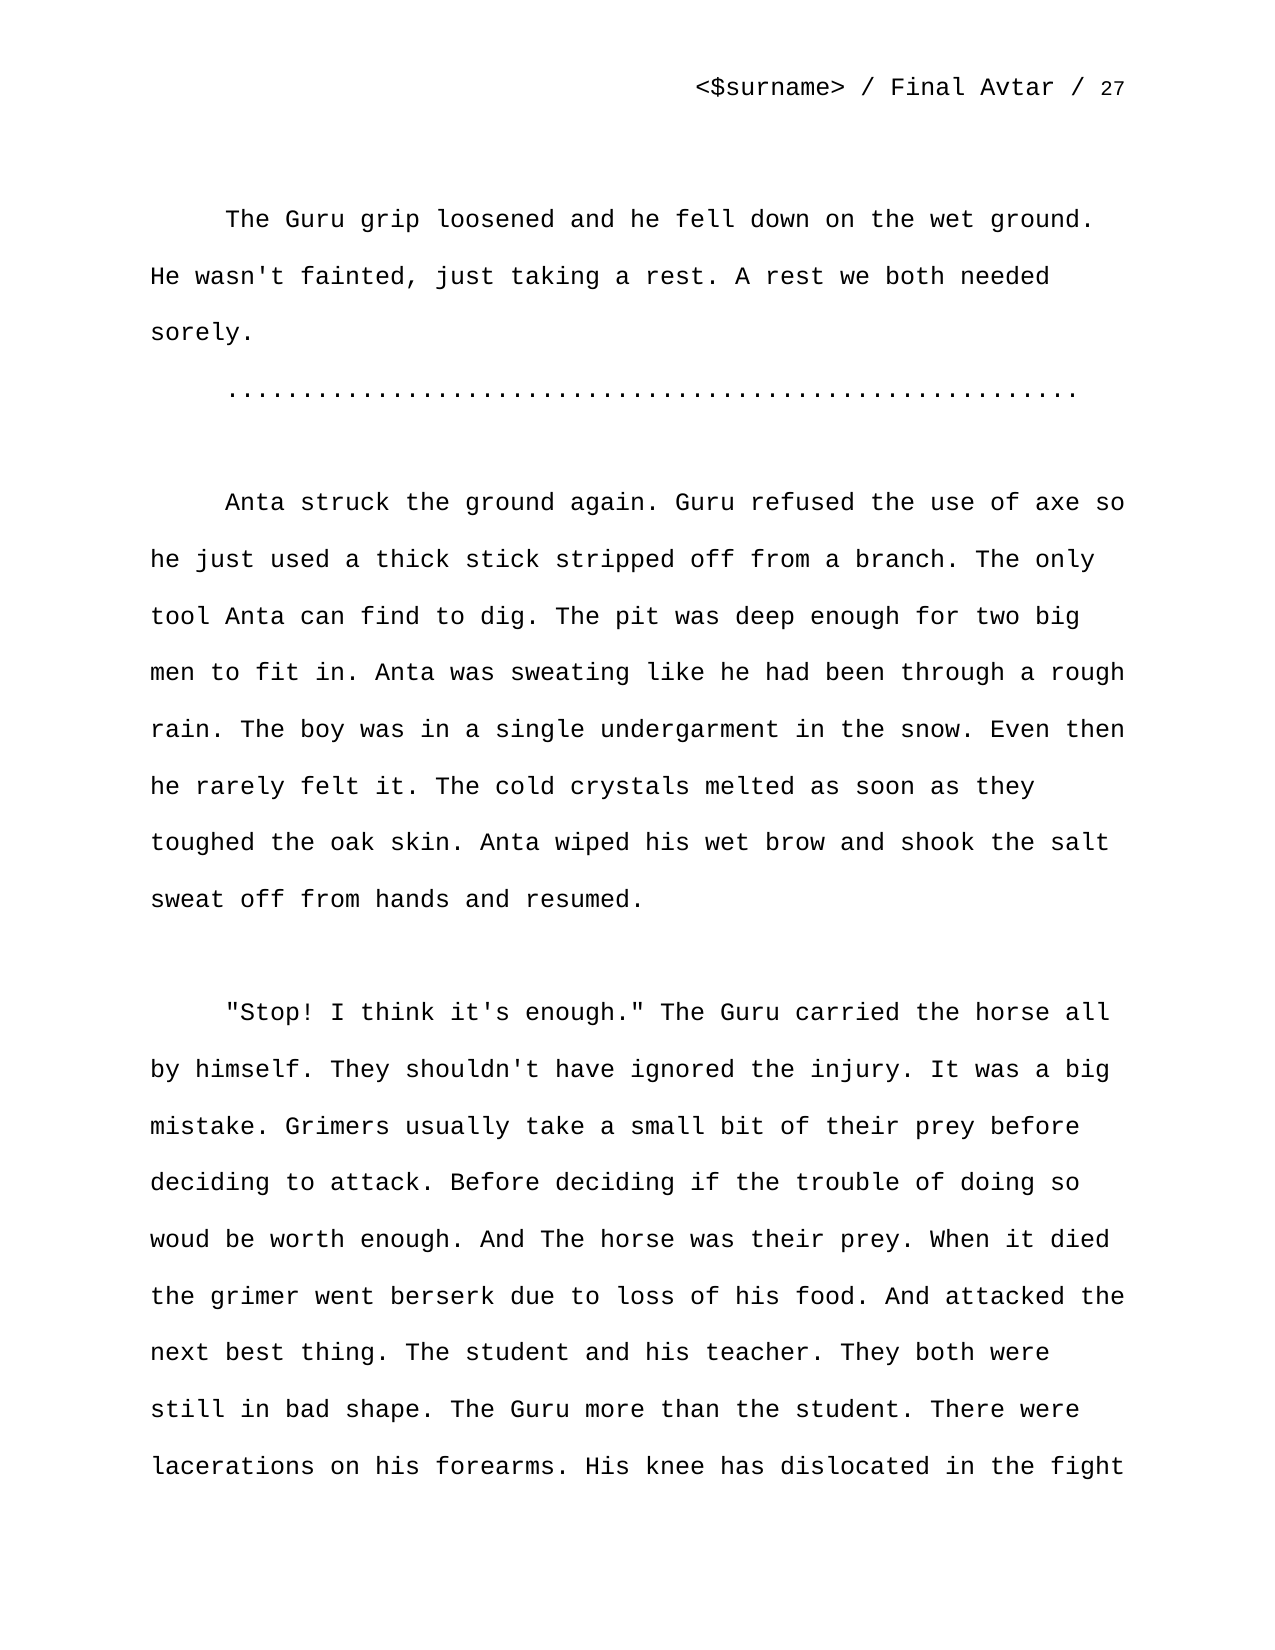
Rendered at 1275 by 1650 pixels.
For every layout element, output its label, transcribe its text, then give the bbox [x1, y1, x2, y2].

text ......................................................... [150, 377, 1125, 405]
text The Guru grip loosened and he fell down on the wet ground. He wasn't fainted, just taking a rest. A rest we both needed sorely. [150, 207, 1125, 348]
text "Stop! I think it's enough." The Guru carried the horse all by himself. They shouldn't have ignored the injury. It was a big mistake. Grimers usually take a small bit of their prey before deciding to attack. Before deciding if the trouble of doing so woud be worth enough. And The horse was their prey. When it died the grimer went berserk due to loss of his food. And attacked the next best thing. The student and his teacher. They both were still in bad shape. The Guru more than the student. There were lacerations on his forearms. His knee has dislocated in the fight [150, 1000, 1125, 1482]
text Anta struck the ground again. Guru refused the use of axe so he just used a thick stick stripped off from a branch. The only tool Anta can find to dig. The pit was deep enough for two big men to fit in. Anta was sweating like he had been through a rough rain. The boy was in a single undergarment in the snow. Even then he rarely felt it. The cold crystals melted as soon as they toughed the oak skin. Anta wiped his wet brow and shook the salt sweat off from hands and resumed. [150, 490, 1125, 915]
